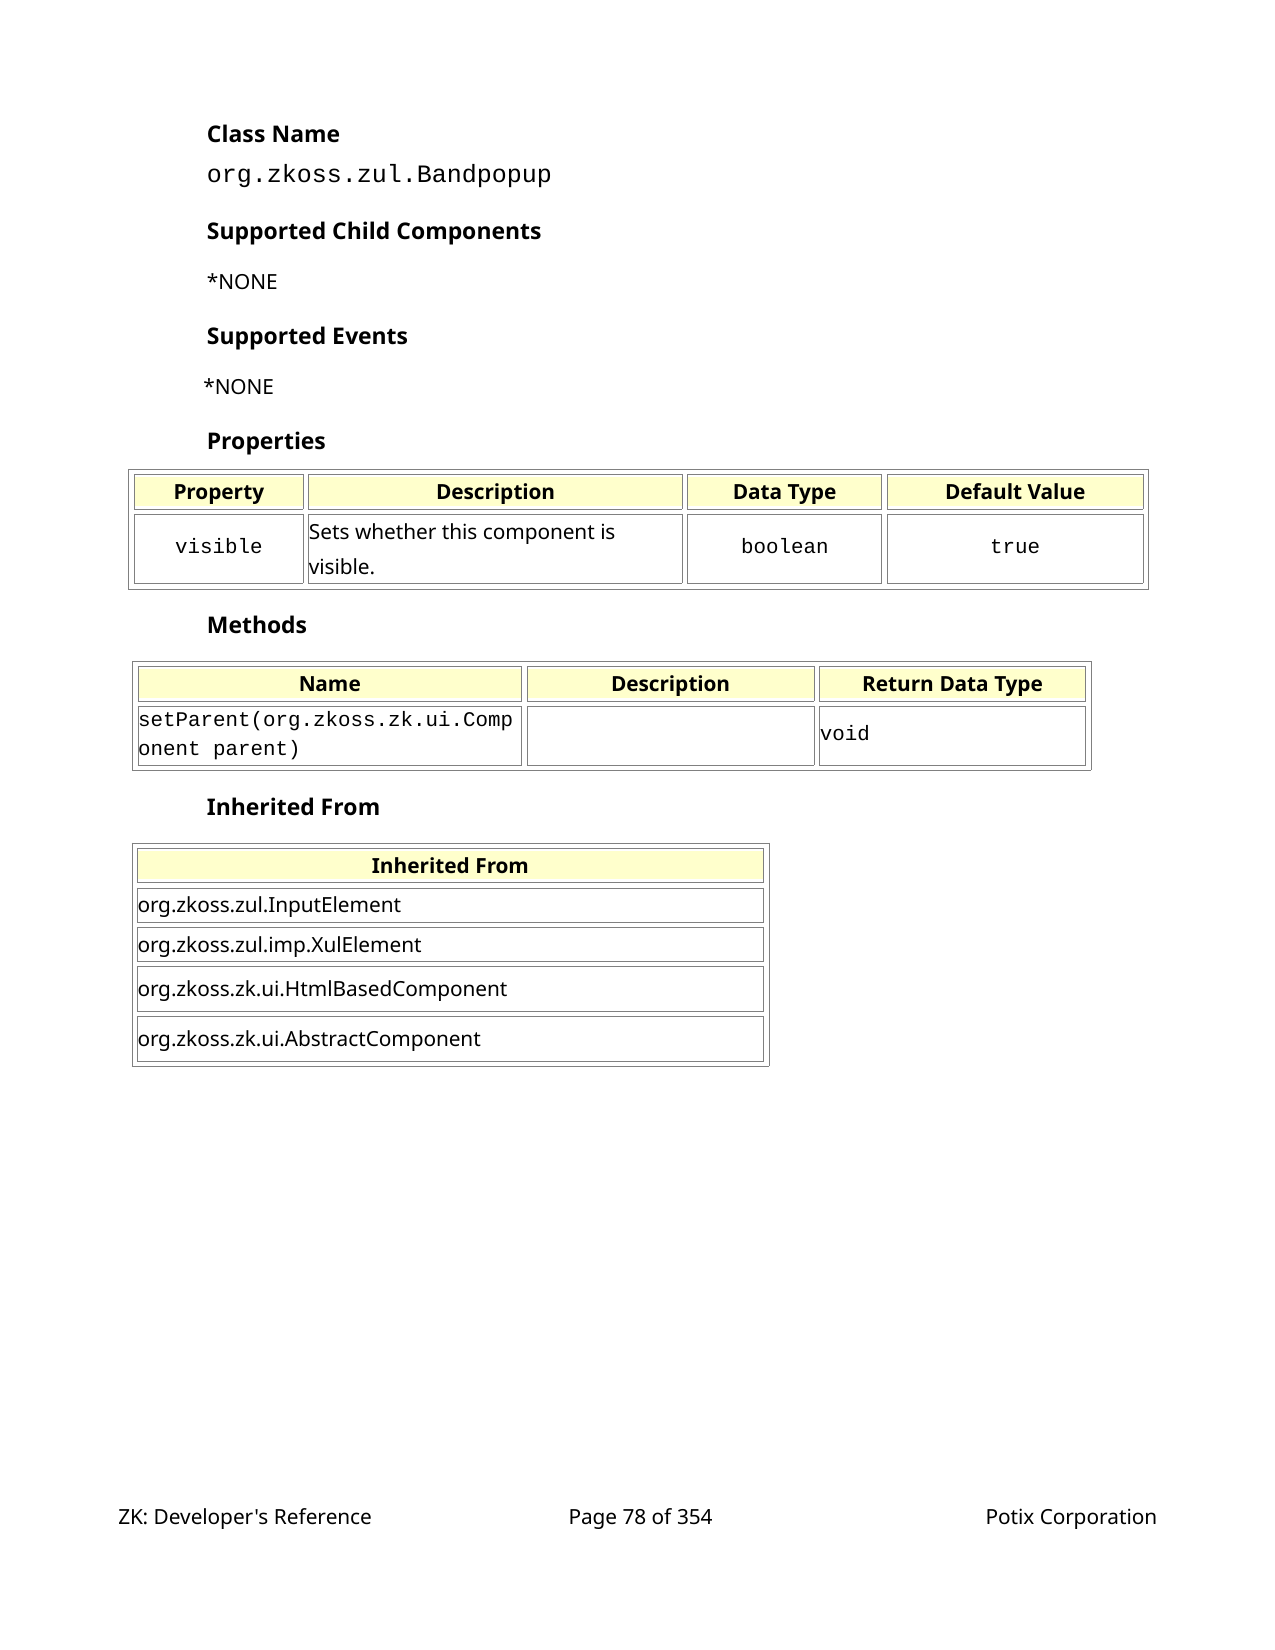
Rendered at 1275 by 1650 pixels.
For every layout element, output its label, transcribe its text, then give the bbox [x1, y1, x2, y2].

table_cell visible [131, 509, 306, 583]
subtitle Supported Child Components [207, 215, 1157, 246]
subtitle Class Name [207, 118, 1157, 149]
subtitle Supported Events [207, 320, 1157, 351]
table_header Data Type [685, 470, 884, 508]
table_cell org.zkoss.zul.InputElement [134, 882, 766, 922]
table_cell setParent(org.zkoss.zk.ui.Component parent) [135, 701, 524, 765]
table_header Description [524, 662, 817, 701]
text Inherited From [207, 791, 1157, 822]
text org.zkoss.zul.Bandpopup [207, 162, 1157, 190]
table_cell [528, 707, 814, 765]
table_cell org.zkoss.zk.ui.HtmlBasedComponent [134, 961, 766, 1011]
subtitle Properties [207, 425, 1157, 456]
text *NONE [118, 372, 1157, 400]
text Methods [207, 609, 1157, 640]
text *NONE [207, 267, 1157, 295]
table_cell org.zkoss.zul.imp.XulElement [134, 922, 766, 961]
table_cell true [884, 509, 1146, 583]
table_cell [524, 701, 817, 765]
table_header Property [131, 470, 306, 508]
table_cell Sets whether this component is visible. [306, 509, 685, 583]
table_cell org.zkoss.zk.ui.AbstractComponent [134, 1011, 766, 1061]
table_header Return Data Type [817, 662, 1088, 701]
table_cell void [817, 701, 1088, 765]
table_header Default Value [884, 470, 1146, 508]
table_header Inherited From [134, 844, 766, 882]
table_header Description [306, 470, 685, 508]
table_header Name [135, 662, 524, 701]
table_cell boolean [685, 509, 884, 583]
